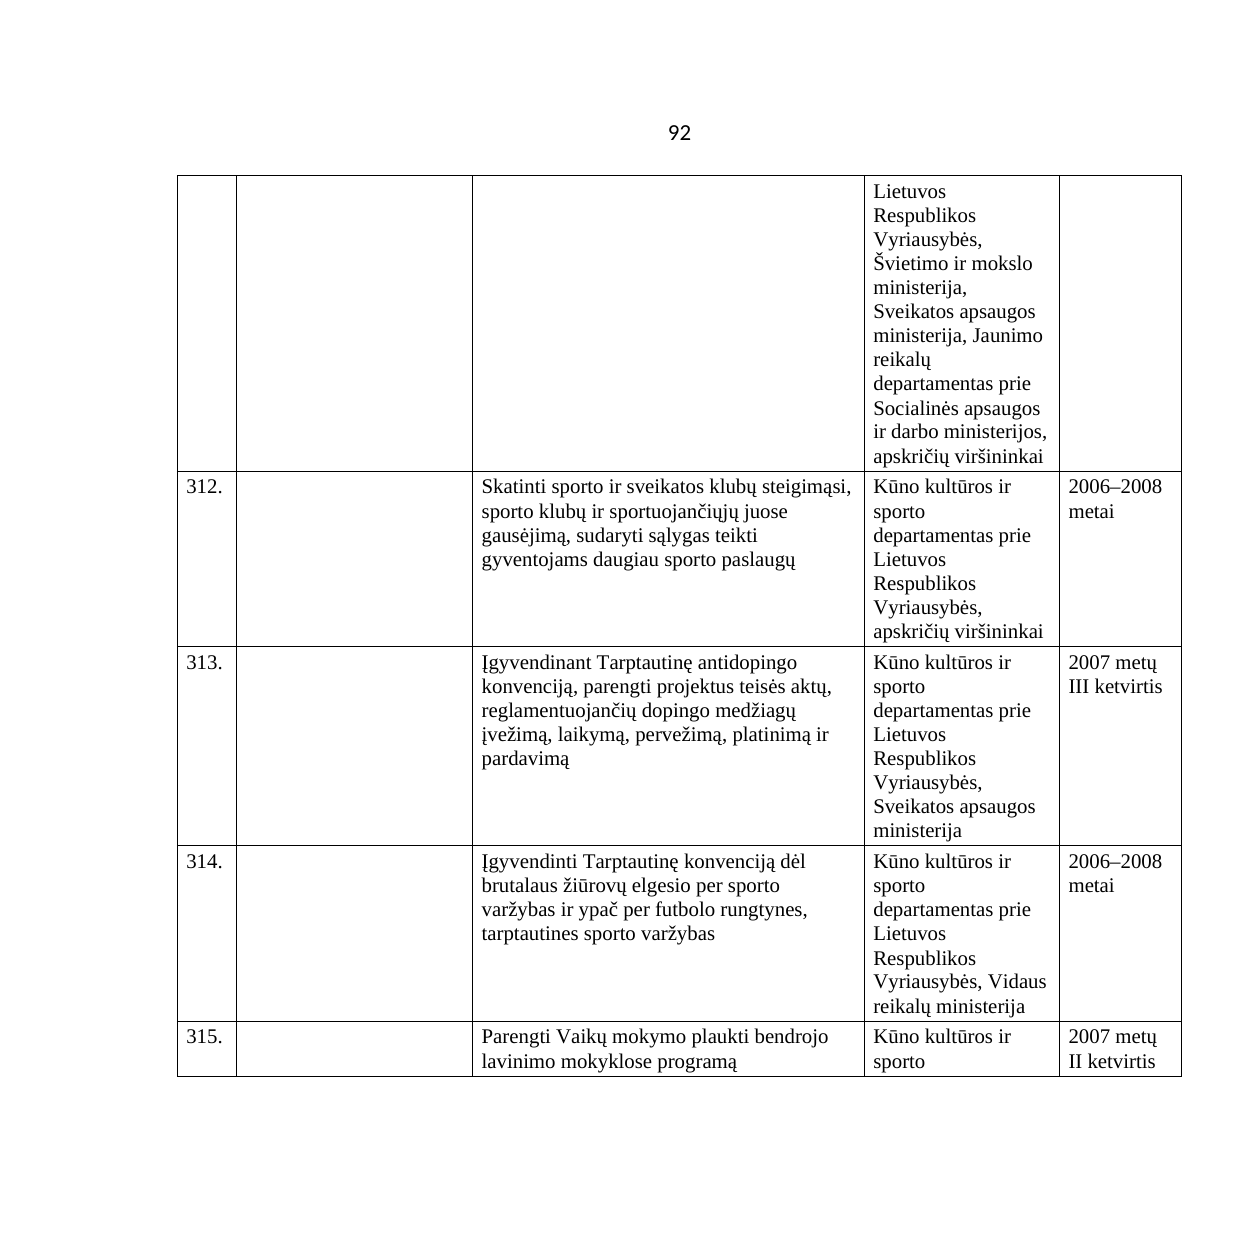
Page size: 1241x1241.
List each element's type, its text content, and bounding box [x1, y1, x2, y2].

table_cell Kūno kultūros ir sporto departamentas prie Lietuvos Respublikos Vyriausybės, Vidaus reikalų ministerija [865, 846, 1059, 1021]
table_cell 313. [178, 647, 236, 845]
table_cell Kūno kultūros ir sporto departamentas prie Lietuvos Respublikos Vyriausybės, apskričių viršininkai [865, 472, 1059, 646]
table_cell 2007 metų II ketvirtis [1060, 1022, 1181, 1076]
table_cell Įgyvendinant Tarptautinę antidopingo konvenciją, parengti projektus teisės aktų, reglamentuojančių dopingo medžiagų įvežimą, laikymą, pervežimą, platinimą ir pardavimą [473, 647, 864, 845]
table_cell 2007 metų III ketvirtis [1060, 647, 1181, 845]
table_cell [237, 1022, 472, 1076]
table_cell [237, 647, 472, 845]
table_cell Skatinti sporto ir sveikatos klubų steigimąsi, sporto klubų ir sportuojančiųjų juose gausėjimą, sudaryti sąlygas teikti gyventojams daugiau sporto paslaugų [473, 472, 864, 646]
table_cell Įgyvendinti Tarptautinę konvenciją dėl brutalaus žiūrovų elgesio per sporto varžybas ir ypač per futbolo rungtynes, tarptautines sporto varžybas [473, 846, 864, 1021]
table_cell [237, 472, 472, 646]
table_cell [1060, 176, 1181, 471]
table_cell 312. [178, 472, 236, 646]
table_cell 2006–2008 metai [1060, 846, 1181, 1021]
table_cell Lietuvos Respublikos Vyriausybės, Švietimo ir mokslo ministerija, Sveikatos apsaugos ministerija, Jaunimo reikalų departamentas prie Socialinės apsaugos ir darbo ministerijos, apskričių viršininkai [865, 176, 1059, 471]
table_cell Parengti Vaikų mokymo plaukti bendrojo lavinimo mokyklose programą [473, 1022, 864, 1076]
table_cell [237, 176, 472, 471]
table_cell [473, 176, 864, 471]
table_cell Kūno kultūros ir sporto departamentas prie Lietuvos Respublikos Vyriausybės, Sveikatos apsaugos ministerija [865, 647, 1059, 845]
table_cell [237, 846, 472, 1021]
table_cell 2006–2008 metai [1060, 472, 1181, 646]
table_cell 315. [178, 1022, 236, 1076]
table_cell 314. [178, 846, 236, 1021]
table_cell Kūno kultūros ir sporto [865, 1022, 1059, 1076]
table_cell [178, 176, 236, 471]
